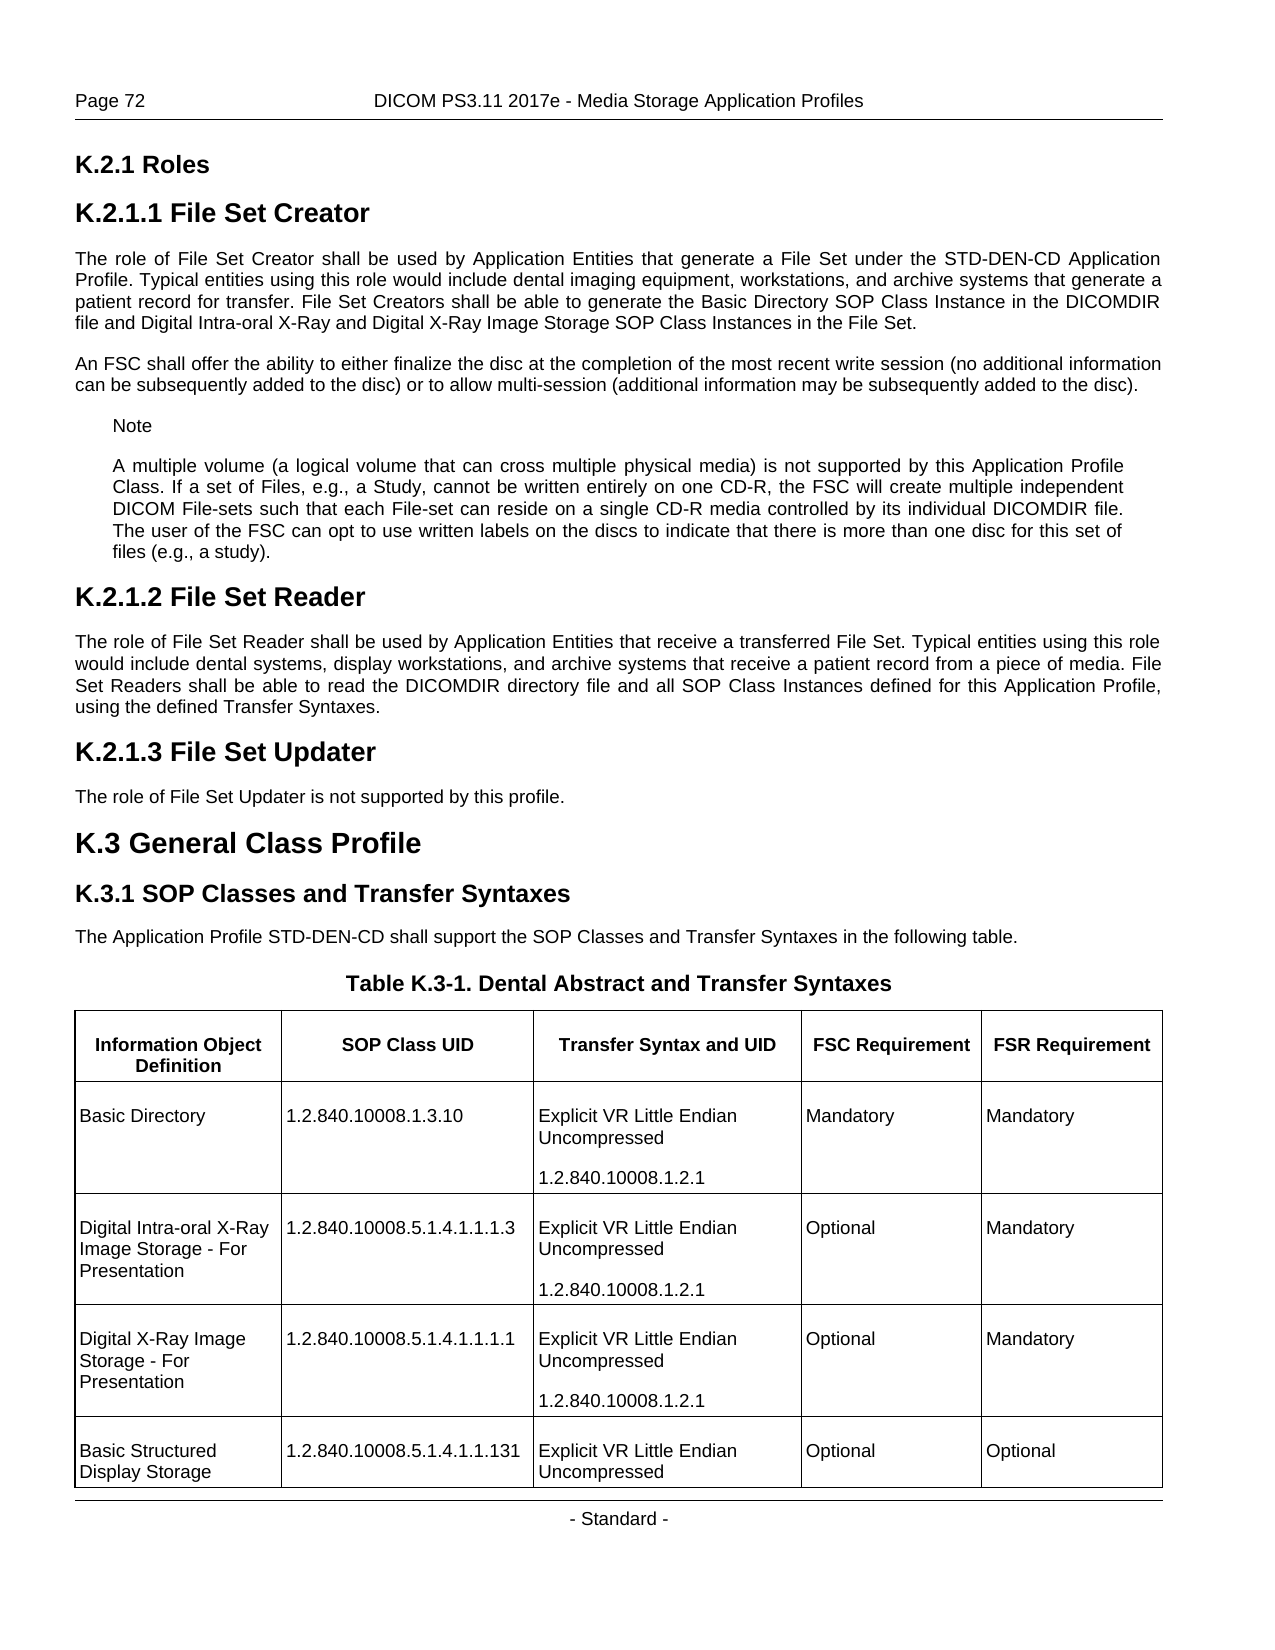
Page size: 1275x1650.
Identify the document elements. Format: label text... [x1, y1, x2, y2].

text K.2.1 Roles [75, 150, 1162, 179]
table_cell Basic Structured Display Storage [76, 1417, 281, 1487]
text The role of File Set Updater is not supported by this profile. [75, 786, 1162, 808]
text The role of File Set Creator shall be used by Application Entities that generate a File Set under the STD-DEN-CD Application Profile. Typical entities using this role would include dental imaging equipment, workstations, and archive systems that generate a patient record for transfer. File Set Creators shall be able to generate the Basic Directory SOP Class Instance in the DICOMDIR file and Digital Intra-oral X-Ray and Digital X-Ray Image Storage SOP Class Instances in the File Set. [75, 247, 1162, 334]
table_cell Digital X-Ray Image Storage - For Presentation [76, 1305, 281, 1416]
table_cell 1.2.840.10008.5.1.4.1.1.1.3 [282, 1194, 533, 1304]
text Note [112, 414, 1125, 436]
table_header Information Object Definition [76, 1011, 281, 1081]
table_cell Optional [802, 1417, 981, 1487]
text A multiple volume (a logical volume that can cross multiple physical media) is not supported by this Application Profile Class. If a set of Files, e.g., a Study, cannot be written entirely on one CD-R, the FSC will create multiple independent DICOM File-sets such that each File-set can reside on a single CD-R media controlled by its individual DICOMDIR file. The user of the FSC can opt to use written labels on the discs to indicate that there is more than one disc for this set of files (e.g., a study). [112, 455, 1125, 562]
table_header FSR Requirement [982, 1011, 1162, 1081]
table_cell Optional [802, 1194, 981, 1304]
table_cell Explicit VR Little Endian Uncompressed [534, 1417, 801, 1487]
table_cell Explicit VR Little Endian Uncompressed 1.2.840.10008.1.2.1 [534, 1082, 801, 1193]
table_cell Mandatory [982, 1194, 1162, 1304]
table_header FSC Requirement [802, 1011, 981, 1081]
table_cell Mandatory [802, 1082, 981, 1193]
table_cell Basic Directory [76, 1082, 281, 1193]
table_header Transfer Syntax and UID [534, 1011, 801, 1081]
text The Application Profile STD-DEN-CD shall support the SOP Classes and Transfer Syntaxes in the following table. [75, 926, 1162, 948]
text K.2.1.2 File Set Reader [75, 581, 1162, 612]
table_cell 1.2.840.10008.1.3.10 [282, 1082, 533, 1193]
table_cell 1.2.840.10008.5.1.4.1.1.1.1 [282, 1305, 533, 1416]
text K.2.1.3 File Set Updater [75, 736, 1162, 767]
table_cell Explicit VR Little Endian Uncompressed 1.2.840.10008.1.2.1 [534, 1305, 801, 1416]
text K.2.1.1 File Set Creator [75, 197, 1162, 229]
table_cell Mandatory [982, 1305, 1162, 1416]
table_cell Optional [982, 1417, 1162, 1487]
table_cell Explicit VR Little Endian Uncompressed 1.2.840.10008.1.2.1 [534, 1194, 801, 1304]
table_cell Mandatory [982, 1082, 1162, 1193]
text An FSC shall offer the ability to either finalize the disc at the completion of the most recent write session (no additional information can be subsequently added to the disc) or to allow multi-session (additional information may be subsequently added to the disc). [75, 352, 1162, 396]
table_header SOP Class UID [282, 1011, 533, 1081]
table_cell 1.2.840.10008.5.1.4.1.1.131 [282, 1417, 533, 1487]
text K.3 General Class Profile [75, 827, 1162, 860]
table_cell Optional [802, 1305, 981, 1416]
text The role of File Set Reader shall be used by Application Entities that receive a transferred File Set. Typical entities using this role would include dental systems, display workstations, and archive systems that receive a patient record from a piece of media. File Set Readers shall be able to read the DICOMDIR directory file and all SOP Class Instances defined for this Application Profile, using the defined Transfer Syntaxes. [75, 631, 1162, 717]
text K.3.1 SOP Classes and Transfer Syntaxes [75, 879, 1162, 908]
text Table K.3-1. Dental Abstract and Transfer Syntaxes [75, 970, 1162, 996]
table_cell Digital Intra-oral X-Ray Image Storage - For Presentation [76, 1194, 281, 1304]
